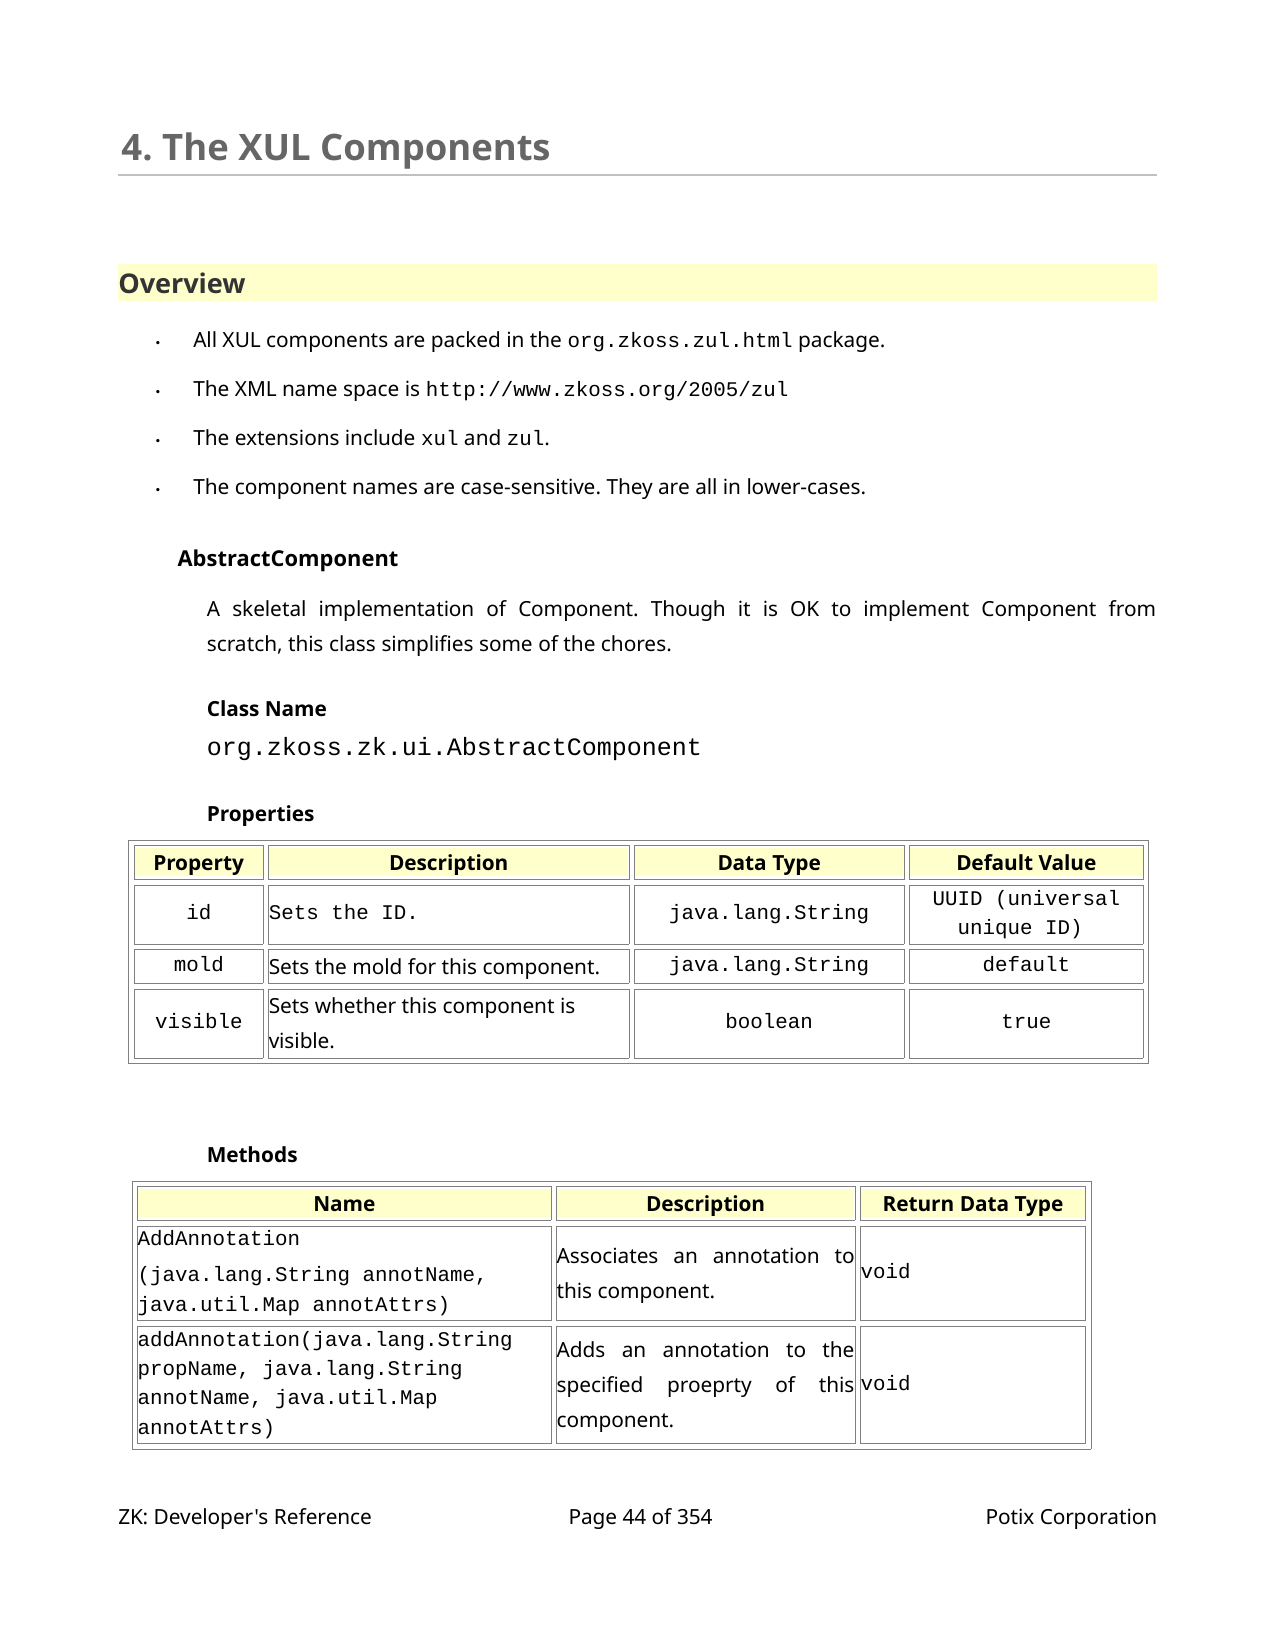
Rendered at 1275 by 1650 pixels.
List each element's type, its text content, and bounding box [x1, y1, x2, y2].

table_cell void [858, 1320, 1088, 1443]
table_header Data Type [631, 841, 906, 879]
table_cell UUID (universal unique ID) [906, 879, 1146, 943]
table_cell Sets whether this component is visible. [266, 983, 631, 1058]
table_cell boolean [631, 983, 906, 1058]
text A skeletal implementation of Component. Though it is OK to implement Component from scratch, this class simplifies some of the chores. [207, 594, 1157, 657]
table_cell java.lang.String [631, 944, 906, 983]
table_cell Sets the ID. [266, 879, 631, 943]
table_cell void [858, 1220, 1088, 1320]
table_cell id [131, 879, 266, 943]
subtitle Class Name [207, 694, 1157, 722]
text org.zkoss.zk.ui.AbstractComponent [207, 734, 1157, 763]
subtitle Overview [118, 264, 1157, 301]
list The component names are case-sensitive. They are all in lower-cases. [156, 472, 1157, 501]
list All XUL components are packed in the org.zkoss.zul.html package. [156, 325, 1157, 353]
table_header Description [554, 1182, 857, 1220]
table_header Description [266, 841, 631, 879]
subtitle Methods [207, 1140, 1157, 1168]
table_cell Adds an annotation to the specified proeprty of this component. [554, 1320, 857, 1443]
table_header Name [134, 1182, 553, 1220]
table_cell Sets the mold for this component. [266, 944, 631, 983]
subtitle 4. The XUL Components [118, 118, 1157, 174]
table_cell true [906, 983, 1146, 1058]
table_cell AddAnnotation (java.lang.String annotName, java.util.Map annotAttrs) [134, 1220, 553, 1320]
table_header Default Value [906, 841, 1146, 879]
table_cell addAnnotation(java.lang.String propName, java.lang.String annotName, java.util.Map annotAttrs) [134, 1320, 553, 1443]
table_cell java.lang.String [631, 879, 906, 943]
subtitle Properties [207, 799, 1157, 827]
table_header Return Data Type [858, 1182, 1088, 1220]
table_header Property [131, 841, 266, 879]
subtitle AbstractComponent [177, 543, 1157, 573]
table_cell Associates an annotation to this component. [554, 1220, 857, 1320]
list The XML name space is http://www.zkoss.org/2005/zul [156, 374, 1157, 402]
list The extensions include xul and zul. [156, 423, 1157, 452]
table_cell visible [131, 983, 266, 1058]
table_cell default [906, 944, 1146, 983]
table_cell mold [131, 944, 266, 983]
